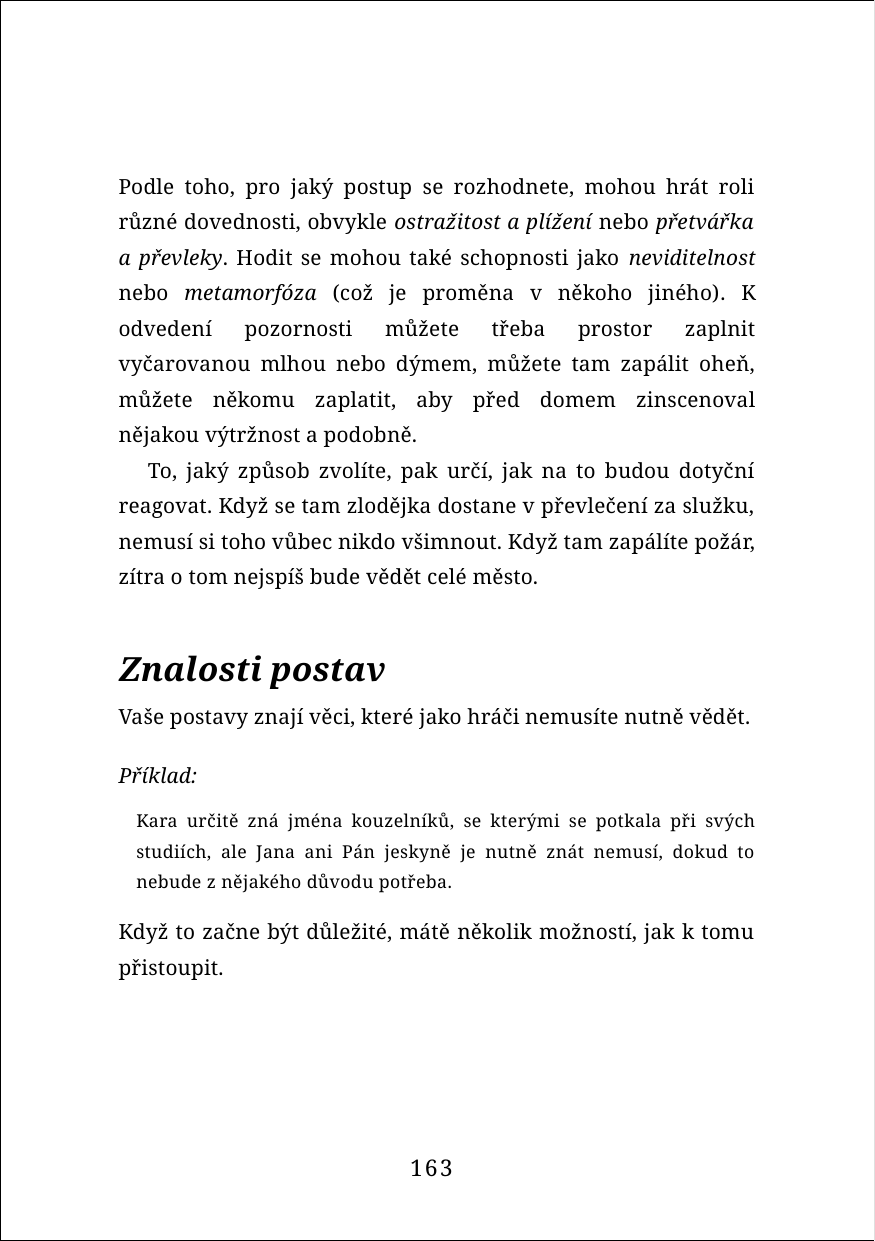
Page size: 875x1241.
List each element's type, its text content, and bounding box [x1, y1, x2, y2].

text Příklad: [118, 762, 756, 790]
text Podle toho, pro jaký postup se rozhodnete, mohou hrát roli různé dovednosti, obvykle ostražitost a plížení nebo přetvářka a převleky. Hodit se mohou také schopnosti jako neviditelnost nebo metamorfóza (což je proměna v někoho jiného). K odvedení pozornosti můžete třeba prostor zaplnit vyčarovanou mlhou nebo dýmem, můžete tam zapálit oheň, můžete někomu zaplatit, aby před domem zinscenoval nějakou výtržnost a podobně. To, jaký způsob zvolíte, pak určí, jak na to budou dotyční reagovat. Když se tam zlodějka dostane v převlečení za služku, nemusí si toho vůbec nikdo všimnout. Když tam zapálíte požár, zítra o tom nejspíš bude vědět celé město. [118, 172, 756, 591]
text Kara určitě zná jména kouzelníků, se kterými se potkala při svých studiích, ale Jana ani Pán jeskyně je nutně znát nemusí, dokud to nebude z nějakého důvodu potřeba. [136, 809, 756, 893]
text Když to začne být důležité, mátě několik možností, jak k tomu přistoupit. [118, 917, 756, 981]
subtitle Znalosti postav [118, 645, 756, 691]
text Vaše postavy znají věci, které jako hráči nemusíte nutně vědět. [118, 702, 756, 731]
